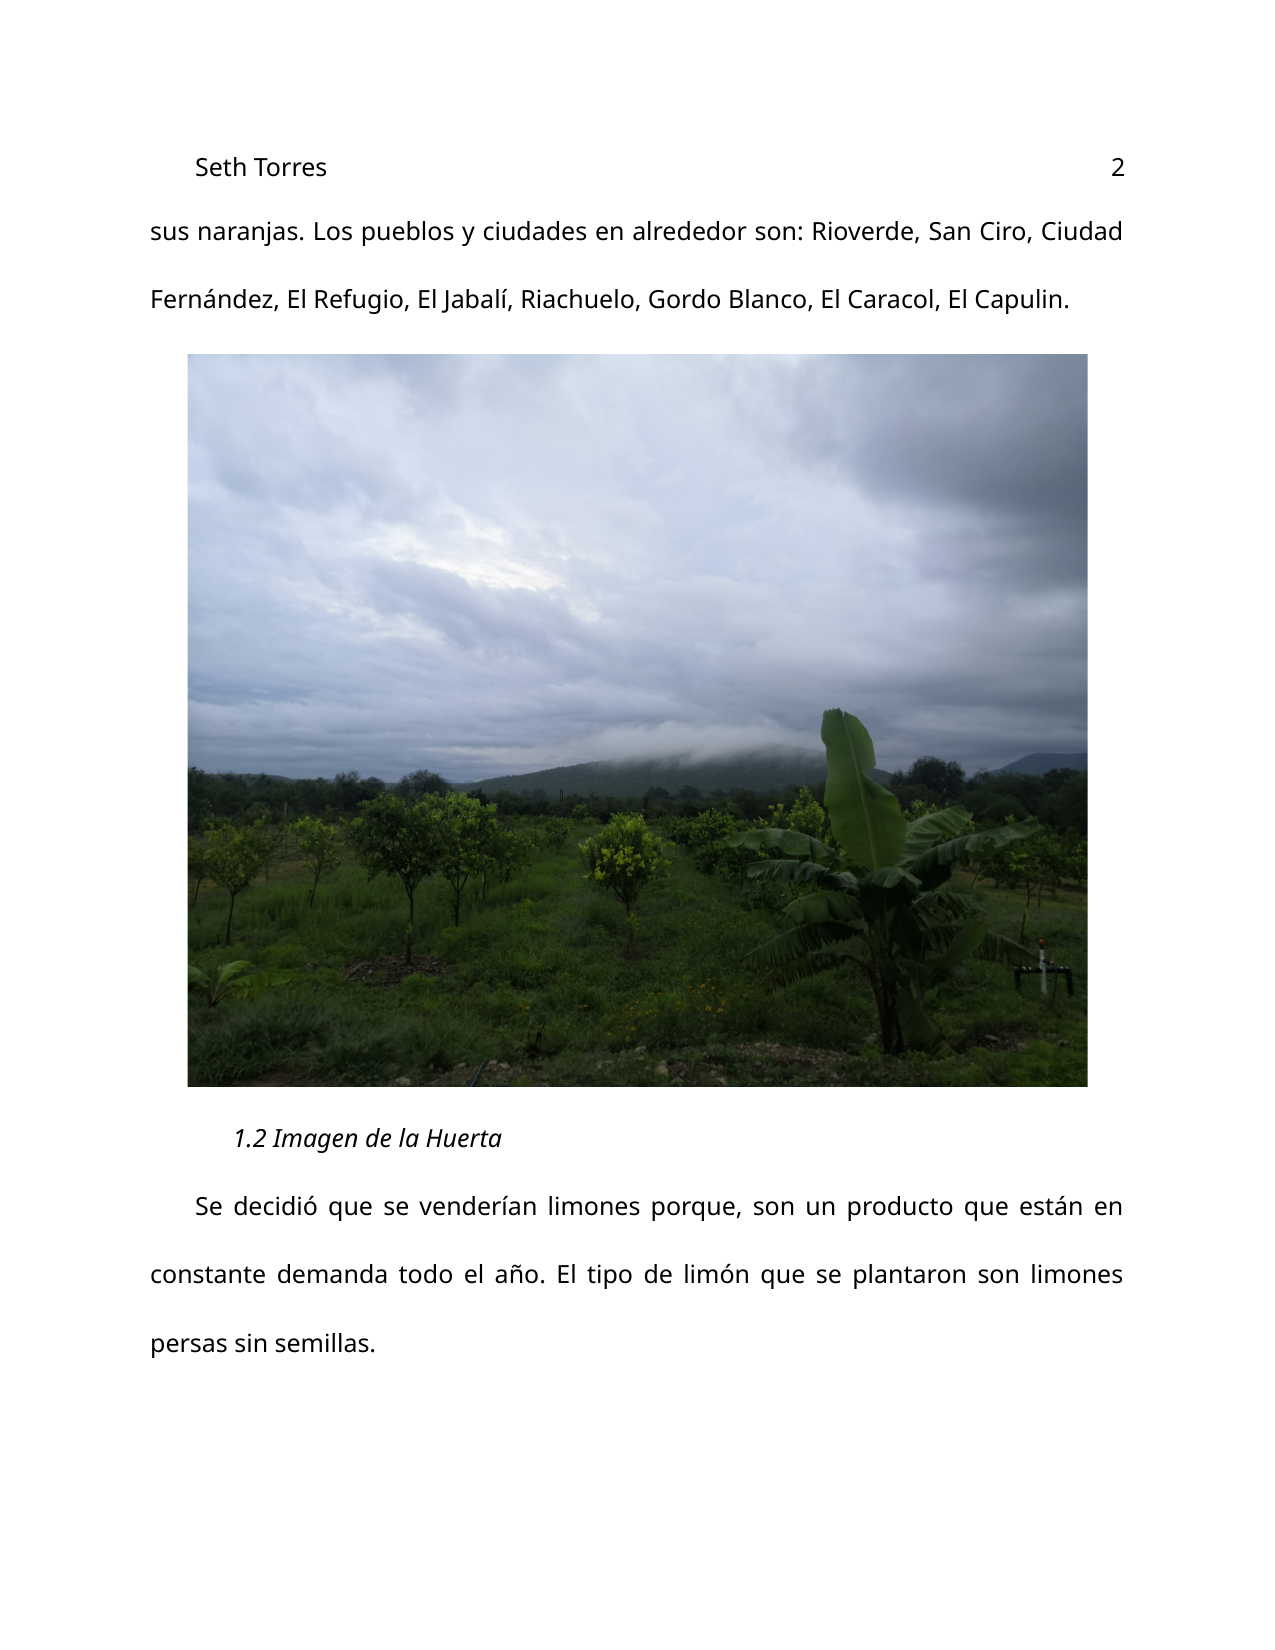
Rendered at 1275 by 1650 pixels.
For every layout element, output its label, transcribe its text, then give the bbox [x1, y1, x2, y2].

text 1.2 Imagen de la Huerta [187, 1087, 1087, 1155]
picture [187, 354, 1088, 1087]
text Se decidió que se venderían limones porque, son un producto que están en constante demanda todo el año. El tipo de limón que se plantaron son limones persas sin semillas. [150, 342, 1125, 1359]
text sus naranjas. Los pueblos y ciudades en alrededor son: Rioverde, San Ciro, Ciudad Fernández, El Refugio, El Jabalí, Riachuelo, Gordo Blanco, El Caracol, El Capulin. [150, 213, 1125, 316]
